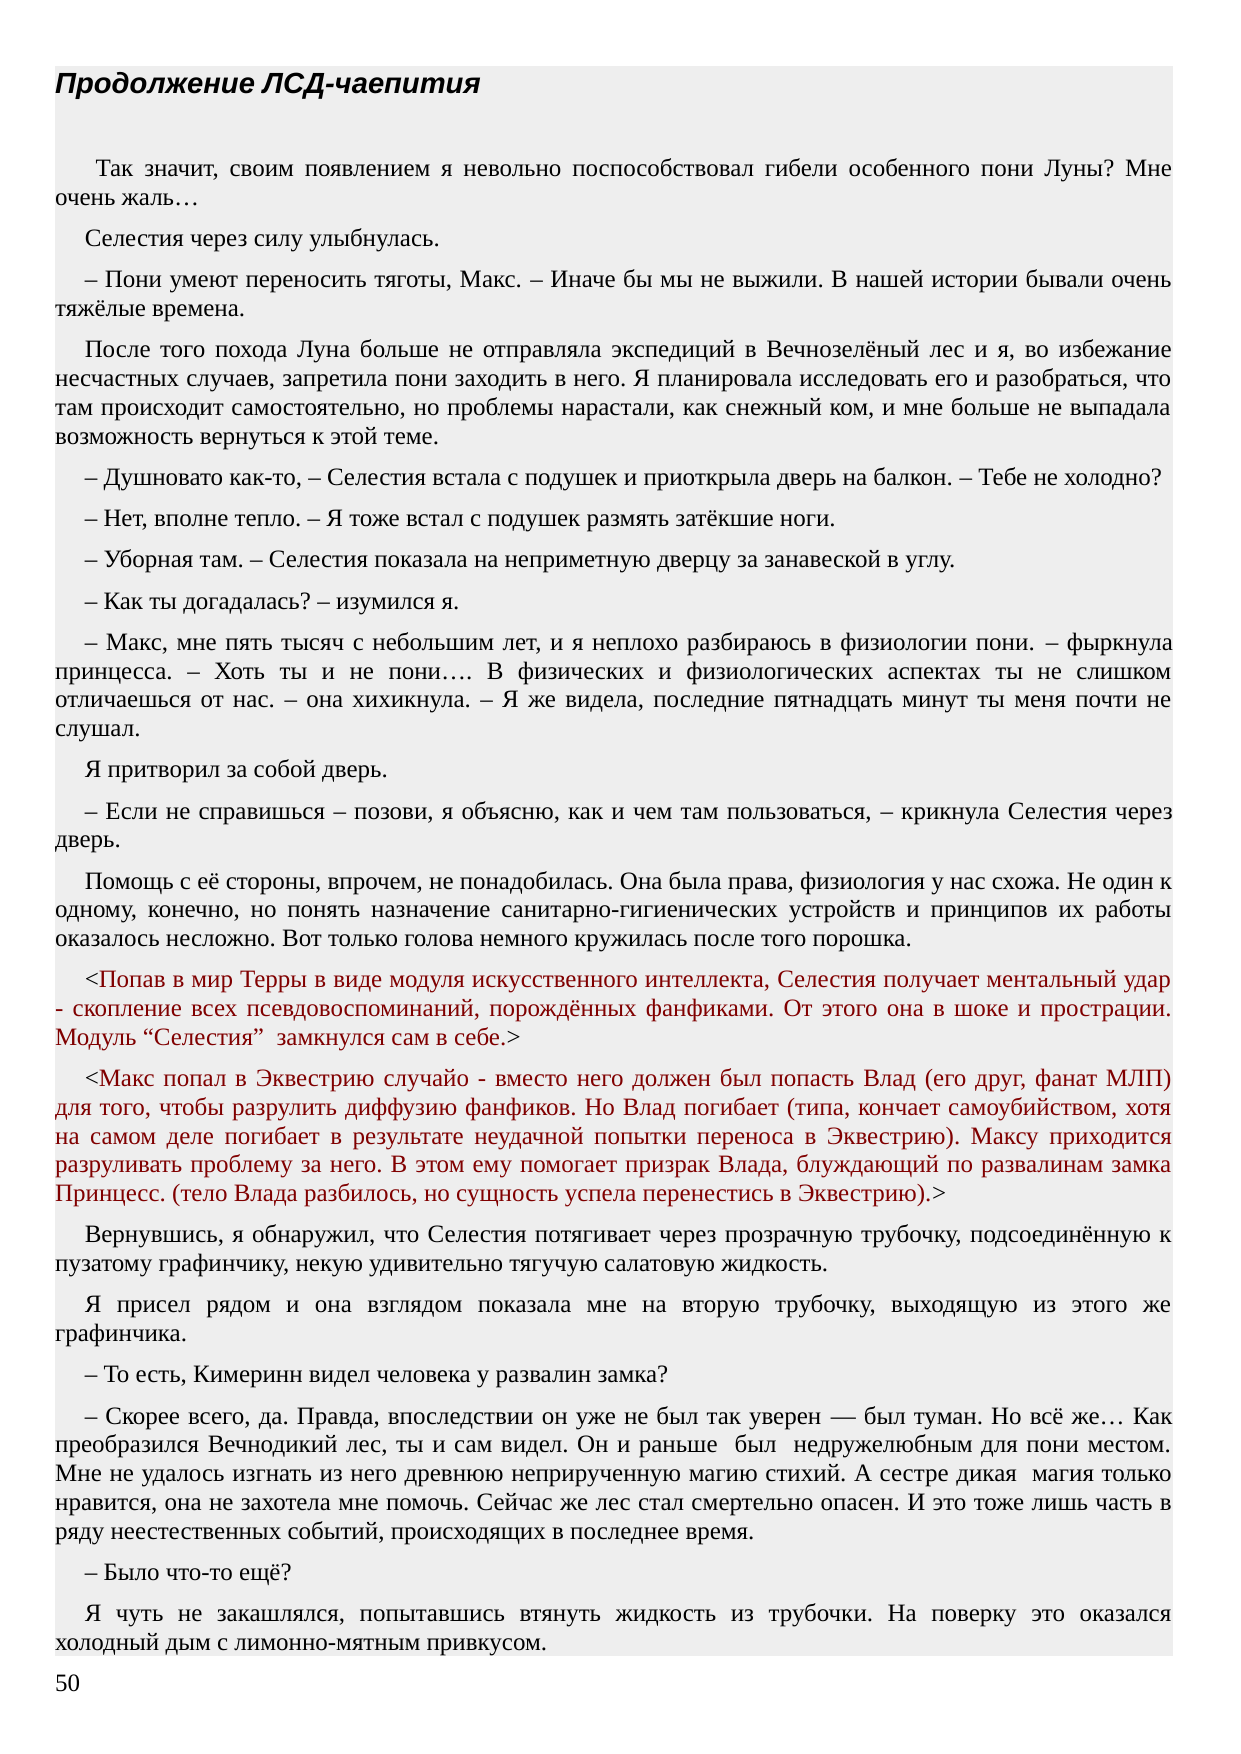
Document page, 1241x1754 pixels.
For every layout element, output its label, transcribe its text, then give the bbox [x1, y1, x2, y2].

text Помощь с её стороны, впрочем, не понадобилась. Она была права, физиология у нас схожа. Не один к одному, конечно, но понять назначение санитарно-гигиенических устройств и принципов их работы оказалось несложно. Вот только голова немного кружилась после того порошка. [55, 866, 1173, 952]
text – Душновато как-то, – Селестия встала с подушек и приоткрыла дверь на балкон. – Тебе не холодно? [55, 462, 1173, 491]
text <Попав в мир Терры в виде модуля искусственного интеллекта, Селестия получает ментальный удар - скопление всех псевдовоспоминаний, порождённых фанфиками. От этого она в шоке и прострации. Модуль “Селестия” замкнулся сам в себе.> [55, 964, 1173, 1051]
text После того похода Луна больше не отправляла экспедиций в Вечнозелёный лес и я, во избежание несчастных случаев, запретила пони заходить в него. Я планировала исследовать его и разобраться, что там происходит самостоятельно, но проблемы нарастали, как снежный ком, и мне больше не выпадала возможность вернуться к этой теме. [55, 334, 1173, 449]
text – Как ты догадалась? – изумился я. [55, 586, 1173, 614]
text Я притворил за собой дверь. [55, 754, 1173, 783]
text – Макс, мне пять тысяч с небольшим лет, и я неплохо разбираюсь в физиологии пони. – фыркнула принцесса. – Хоть ты и не пони…. В физических и физиологических аспектах ты не слишком отличаешься от нас. – она хихикнула. – Я же видела, последние пятнадцать минут ты меня почти не слушал. [55, 627, 1173, 742]
text – Уборная там. – Селестия показала на неприметную дверцу за занавеской в углу. [55, 544, 1173, 573]
text – Если не справишься – позови, я объясню, как и чем там пользоваться, – крикнула Селестия через дверь. [55, 796, 1173, 853]
text – Пони умеют переносить тяготы, Макс. – Иначе бы мы не выжили. В нашей истории бывали очень тяжёлые времена. [55, 264, 1173, 322]
text Селестия через силу улыбнулась. [55, 223, 1173, 252]
text <Макс попал в Эквестрию случайо - вместо него должен был попасть Влад (его друг, фанат МЛП) для того, чтобы разрулить диффузию фанфиков. Но Влад погибает (типа, кончает самоубийством, хотя на самом деле погибает в результате неудачной попытки переноса в Эквестрию). Максу приходится разруливать проблему за него. В этом ему помогает призрак Влада, блуждающий по развалинам замка Принцесс. (тело Влада разбилось, но сущность успела перенестись в Эквестрию).> [55, 1063, 1173, 1207]
text Я чуть не закашлялся, попытавшись втянуть жидкость из трубочки. На поверку это оказался холодный дым с лимонно-мятным привкусом. [55, 1598, 1173, 1656]
text Я присел рядом и она взглядом показала мне на вторую трубочку, выходящую из этого же графинчика. [55, 1289, 1173, 1347]
text Вернувшись, я обнаружил, что Селестия потягивает через прозрачную трубочку, подсоединённую к пузатому графинчику, некую удивительно тягучую салатовую жидкость. [55, 1219, 1173, 1277]
text – То есть, Кимеринн видел человека у развалин замка? [55, 1359, 1173, 1388]
text Так значит, своим появлением я невольно поспособствовал гибели особенного пони Луны? Мне очень жаль… [55, 153, 1173, 211]
text – Скорее всего, да. Правда, впоследствии он уже не был так уверен — был туман. Но всё же… Как преобразился Вечнодикий лес, ты и сам видел. Он и раньше был недружелюбным для пони местом. Мне не удалось изгнать из него древнюю неприрученную магию стихий. А сестре дикая магия только нравится, она не захотела мне помочь. Сейчас же лес стал смертельно опасен. И это тоже лишь часть в ряду неестественных событий, происходящих в последнее время. [55, 1401, 1173, 1544]
subtitle Продолжение ЛСД-чаепития [55, 66, 1173, 99]
text – Нет, вполне тепло. – Я тоже встал с подушек размять затёкшие ноги. [55, 503, 1173, 532]
text – Было что-то ещё? [55, 1557, 1173, 1586]
